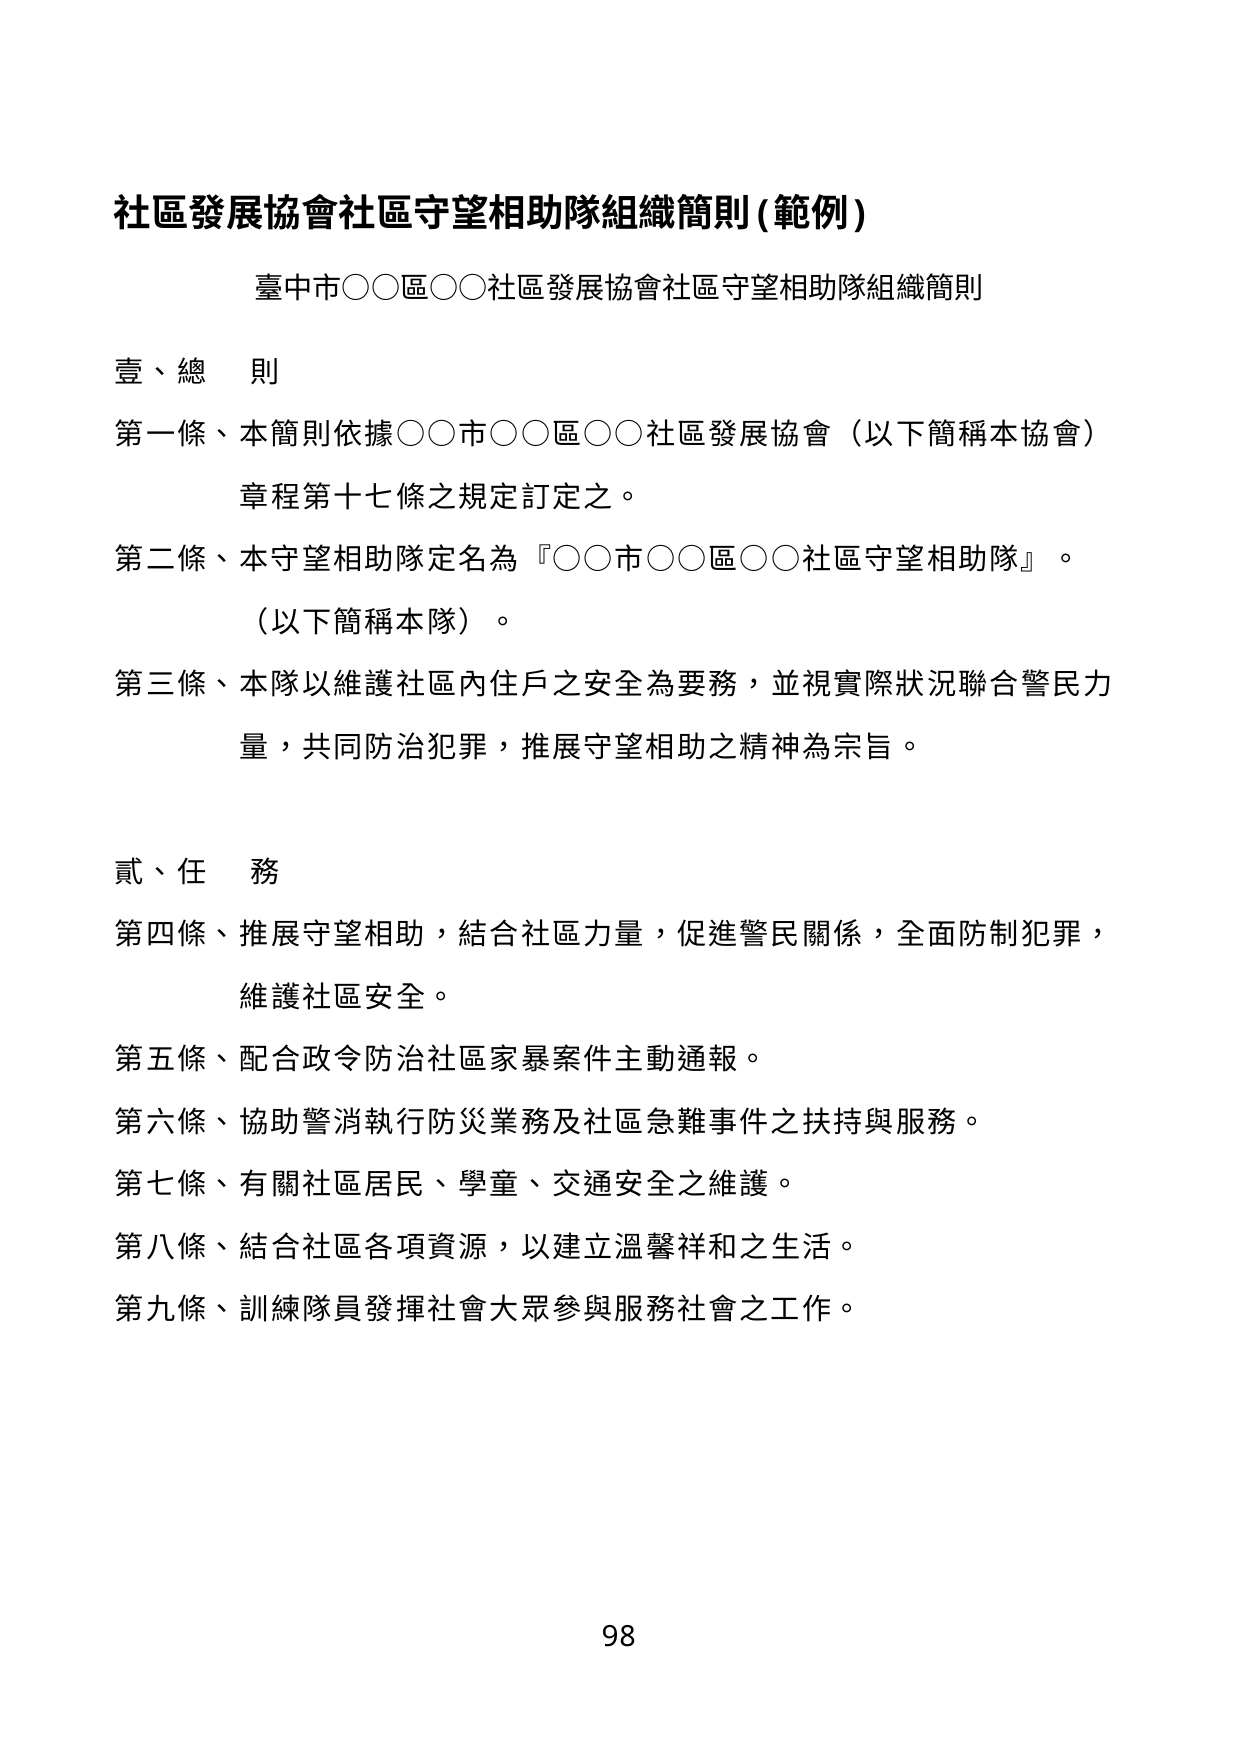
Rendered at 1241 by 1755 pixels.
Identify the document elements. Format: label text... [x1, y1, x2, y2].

text 第七條、有關社區居民、學童、交通安全之維護。 [113, 1140, 1124, 1203]
text 第五條、配合政令防治社區家暴案件主動通報。 [113, 1015, 1124, 1078]
text 第一條、本簡則依據○○市○○區○○社區發展協會（以下簡稱本協會）章程第十七條之規定訂定之。 [113, 390, 1124, 515]
text 社區發展協會社區守望相助隊組織簡則(範例) [113, 183, 1124, 237]
text 第四條、推展守望相助，結合社區力量，促進警民關係，全面防制犯罪，維護社區安全。 [113, 890, 1124, 1015]
text 壹、總 則 [113, 328, 1124, 390]
text 第三條、本隊以維護社區內住戶之安全為要務，並視實際狀況聯合警民力量，共同防治犯罪，推展守望相助之精神為宗旨。 [113, 640, 1124, 765]
text 第二條、本守望相助隊定名為『○○市○○區○○社區守望相助隊』。（以下簡稱本隊）。 [113, 515, 1124, 640]
text 臺中市○○區○○社區發展協會社區守望相助隊組織簡則 [113, 264, 1124, 307]
text 第九條、訓練隊員發揮社會大眾參與服務社會之工作。 [113, 1265, 1124, 1328]
text 第六條、協助警消執行防災業務及社區急難事件之扶持與服務。 [113, 1078, 1124, 1140]
text 貳、任 務 [113, 828, 1124, 890]
text 第八條、結合社區各項資源，以建立溫馨祥和之生活。 [113, 1203, 1124, 1265]
